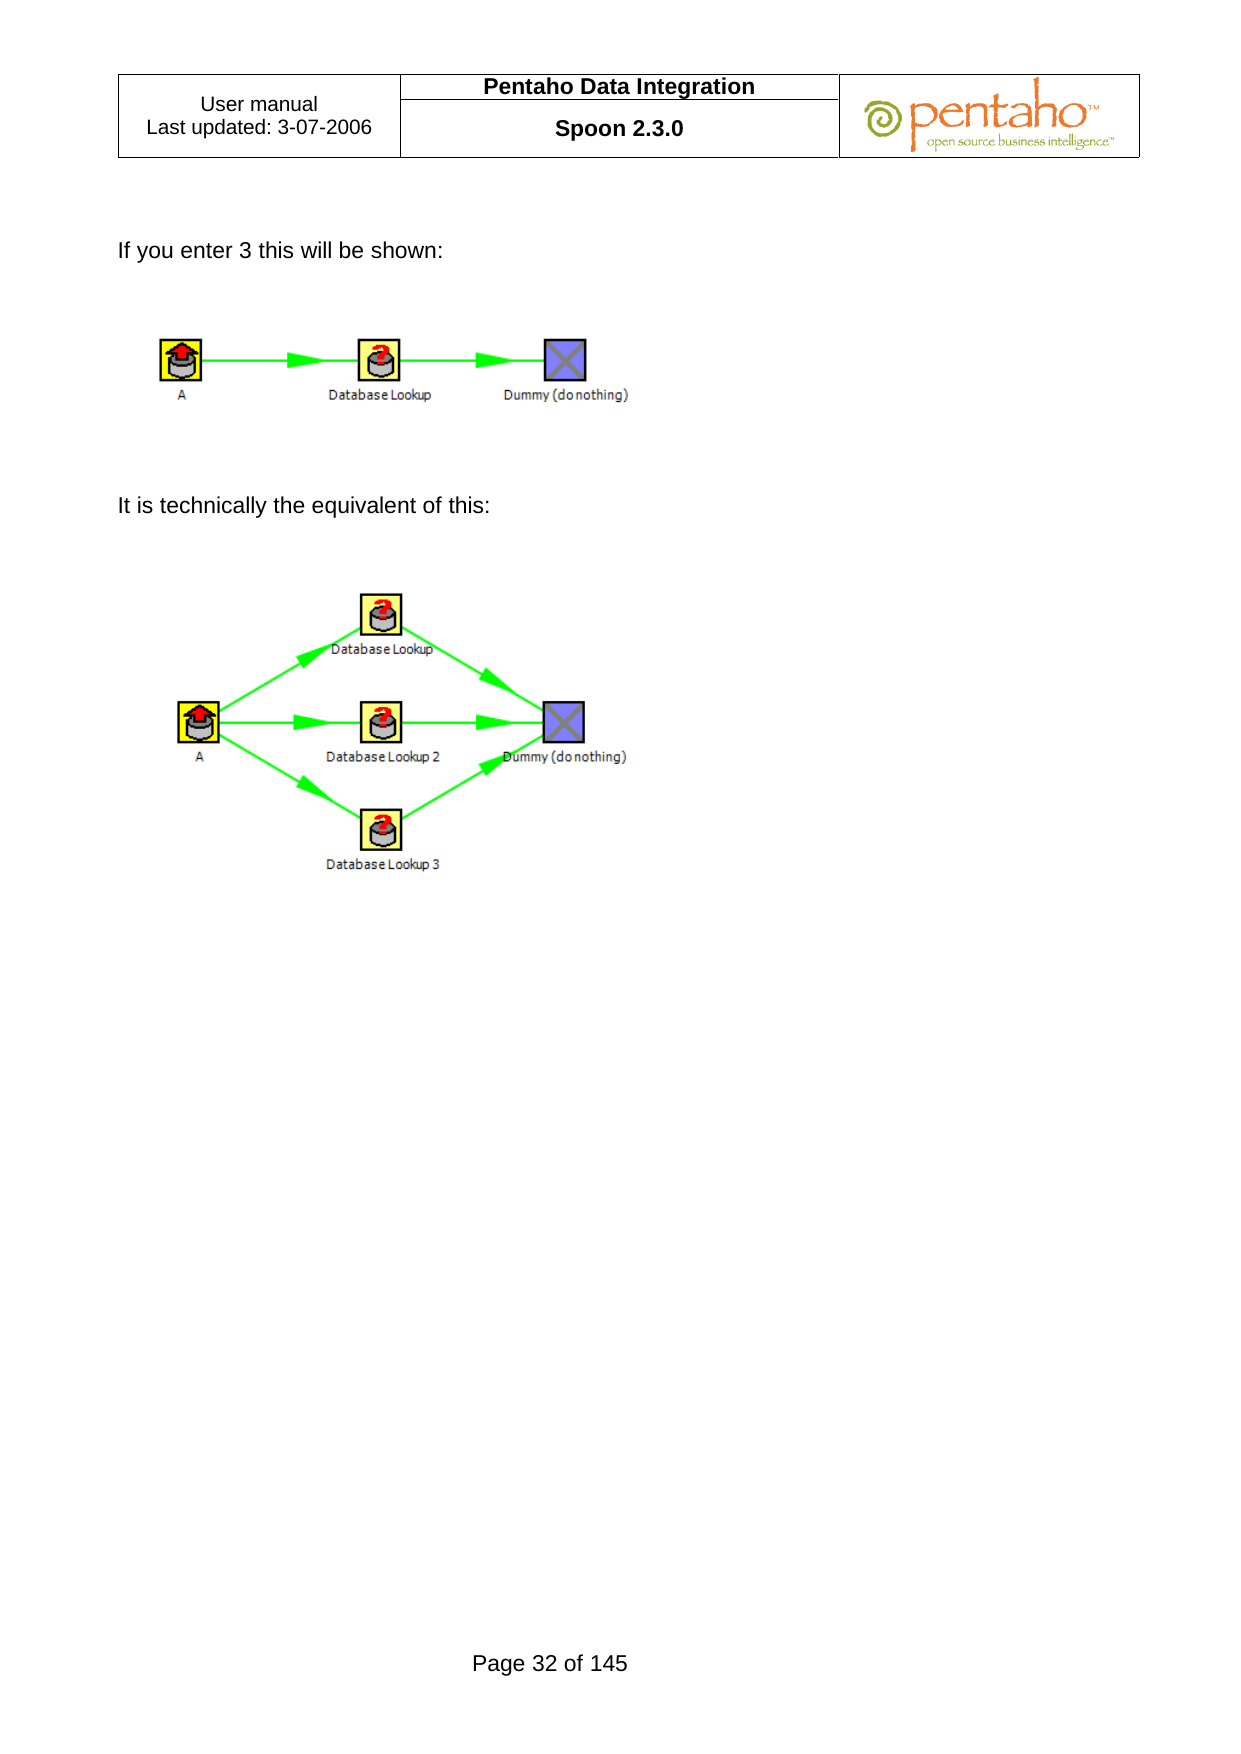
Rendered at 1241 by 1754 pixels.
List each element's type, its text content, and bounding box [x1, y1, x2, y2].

picture [117, 289, 668, 463]
text If you enter 3 this will be shown: [117, 238, 1137, 264]
picture [117, 544, 666, 932]
text It is technically the equivalent of this: [117, 493, 1137, 519]
